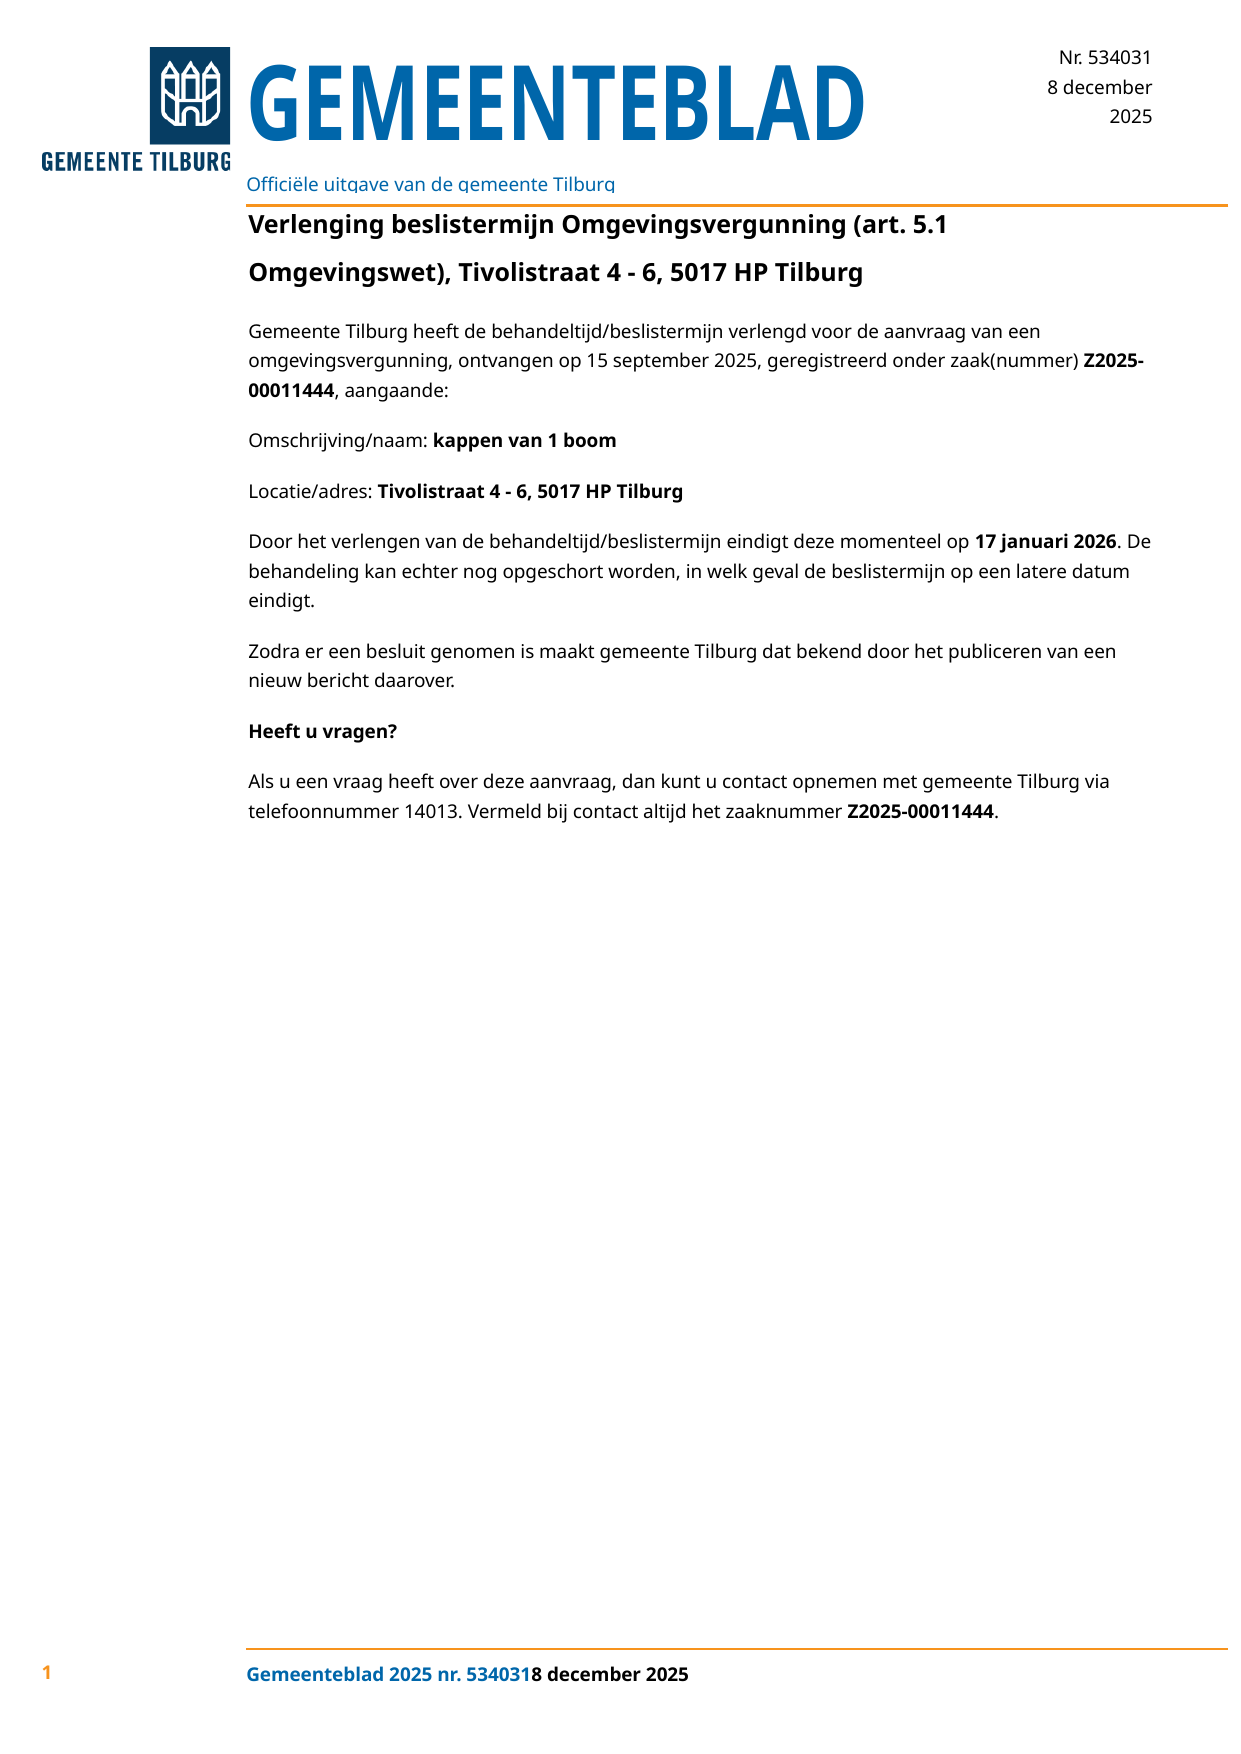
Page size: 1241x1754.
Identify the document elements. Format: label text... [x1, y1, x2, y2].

text Gemeente Tilburg heeft de behandeltijd/beslistermijn verlengd voor de aanvraag van een omgevingsvergunning, ontvangen op 15 september 2025, geregistreerd onder zaak(nummer) Z2025-00011444, aangaande: [248, 318, 1152, 403]
picture [41, 47, 231, 172]
text Door het verlengen van de behandeltijd/beslistermijn eindigt deze momenteel op 17 januari 2026. De behandeling kan echter nog opgeschort worden, in welk geval de beslistermijn op een latere datum eindigt. [248, 528, 1152, 613]
text Verlenging beslistermijn Omgevingsvergunning (art. 5.1 Omgevingswet), Tivolistraat 4 - 6, 5017 HP Tilburg [248, 207, 1152, 288]
text Als u een vraag heeft over deze aanvraag, dan kunt u contact opnemen met gemeente Tilburg via telefoonnummer 14013. Vermeld bij contact altijd het zaaknummer Z2025-00011444. [248, 768, 1152, 824]
text Heeft u vragen? [248, 718, 1152, 744]
text Omschrijving/naam: kappen van 1 boom [248, 427, 1152, 453]
text Locatie/adres: Tivolistraat 4 - 6, 5017 HP Tilburg [248, 478, 1152, 504]
text Zodra er een besluit genomen is maakt gemeente Tilburg dat bekend door het publiceren van een nieuw bericht daarover. [248, 638, 1152, 693]
